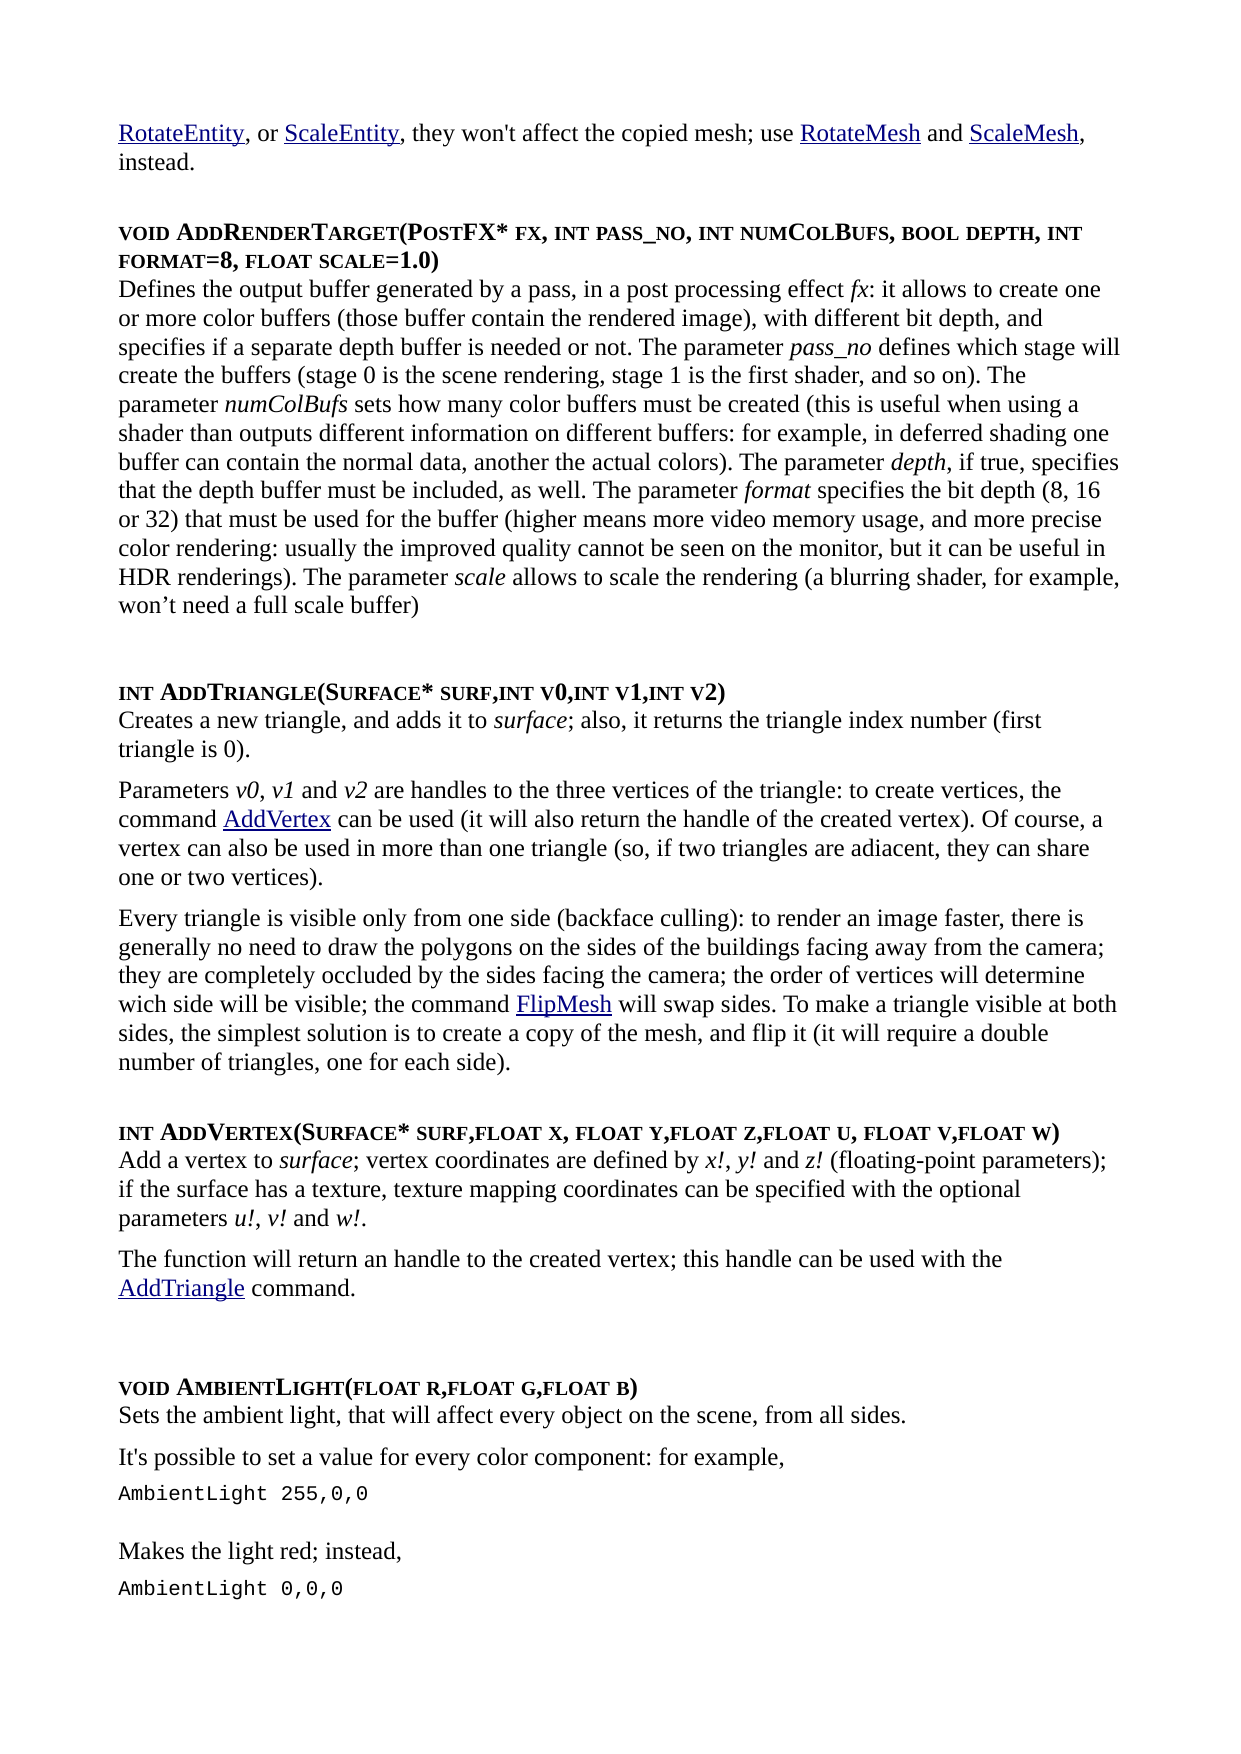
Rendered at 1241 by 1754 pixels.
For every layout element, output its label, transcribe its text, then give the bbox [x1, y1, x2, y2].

text Sets the ambient light, that will affect every object on the scene, from all sides. [118, 1401, 1122, 1429]
text void AmbientLight(float r,float g,float b) [118, 1372, 1122, 1401]
text Creates a new triangle, and adds it to surface; also, it returns the triangle index number (first triangle is 0). [118, 706, 1122, 763]
text AmbientLight 0,0,0 [118, 1577, 1122, 1601]
text AmbientLight 255,0,0 [118, 1483, 1122, 1507]
text Makes the light red; instead, [118, 1536, 1122, 1565]
text Parameters v0, v1 and v2 are handles to the three vertices of the triangle: to create vertices, the command AddVertex can be used (it will also return the handle of the created vertex). Of course, a vertex can also be used in more than one triangle (so, if two triangles are adiacent, they can share one or two vertices). [118, 776, 1122, 891]
text It's possible to set a value for every color component: for example, [118, 1442, 1122, 1471]
text Add a vertex to surface; vertex coordinates are defined by x!, y! and z! (floating-point parameters); if the surface has a texture, texture mapping coordinates can be specified with the optional parameters u!, v! and w!. [118, 1146, 1122, 1232]
text int AddTriangle(Surface* surf,int v0,int v1,int v2) [118, 677, 1122, 706]
text RotateEntity, or ScaleEntity, they won't affect the copied mesh; use RotateMesh and ScaleMesh, instead. [118, 118, 1122, 176]
text Defines the output buffer generated by a pass, in a post processing effect fx: it allows to create one or more color buffers (those buffer contain the rendered image), with different bit depth, and specifies if a separate depth buffer is needed or not. The parameter pass_no defines which stage will create the buffers (stage 0 is the scene rendering, stage 1 is the first shader, and so on). The parameter numColBufs sets how many color buffers must be created (this is useful when using a shader than outputs different information on different buffers: for example, in deferred shading one buffer can contain the normal data, another the actual colors). The parameter depth, if true, specifies that the depth buffer must be included, as well. The parameter format specifies the bit depth (8, 16 or 32) that must be used for the buffer (higher means more video memory usage, and more precise color rendering: usually the improved quality cannot be seen on the monitor, but it can be useful in HDR renderings). The parameter scale allows to scale the rendering (a blurring shader, for example, won’t need a full scale buffer) [118, 274, 1122, 619]
text Every triangle is visible only from one side (backface culling): to render an image faster, there is generally no need to draw the polygons on the sides of the buildings facing away from the camera; they are completely occluded by the sides facing the camera; the order of vertices will determine wich side will be visible; the command FlipMesh will swap sides. To make a triangle visible at both sides, the simplest solution is to create a copy of the mesh, and flip it (it will require a double number of triangles, one for each side). [118, 903, 1122, 1076]
text void AddRenderTarget(PostFX* fx, int pass_no, int numColBufs, bool depth, int format=8, float scale=1.0) [118, 217, 1122, 274]
text The function will return an handle to the created vertex; this handle can be used with the AddTriangle command. [118, 1244, 1122, 1302]
text int AddVertex(Surface* surf,float x, float y,float z,float u, float v,float w) [118, 1117, 1122, 1146]
